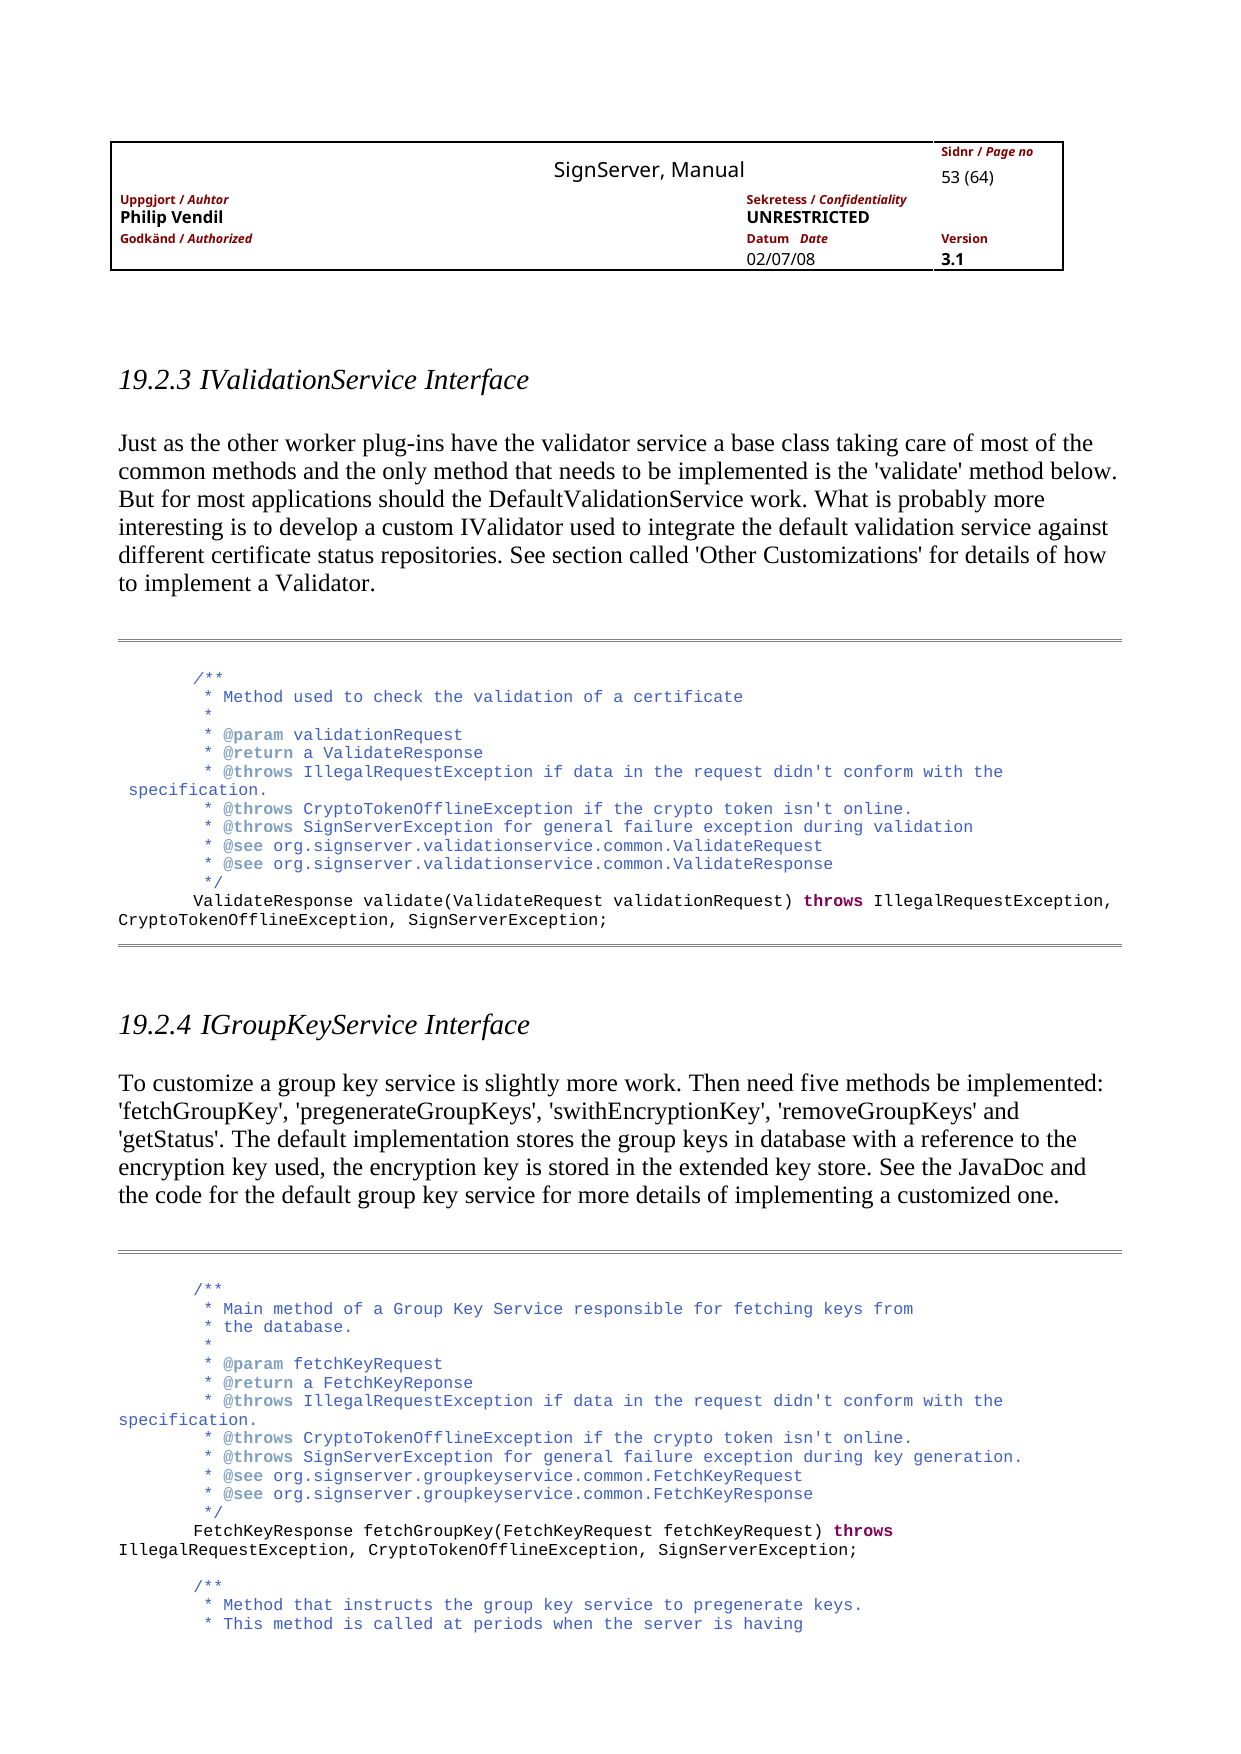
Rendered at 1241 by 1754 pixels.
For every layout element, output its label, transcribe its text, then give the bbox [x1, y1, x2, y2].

text * @param fetchKeyRequest [118, 1356, 1122, 1375]
text * @throws CryptoTokenOfflineException if the crypto token isn't online. [118, 1430, 1122, 1449]
text * the database. [118, 1319, 1122, 1338]
text Just as the other worker plug-ins have the validator service a base class taking care of most of the common methods and the only method that needs to be implemented is the 'validate' method below. But for most applications should the DefaultValidationService work. What is probably more interesting is to develop a custom IValidator used to integrate the default validation service against different certificate status repositories. See section called 'Other Customizations' for details of how to implement a Validator. [118, 429, 1122, 597]
text * Method that instructs the group key service to pregenerate keys. [118, 1597, 1122, 1616]
text * [118, 1338, 1122, 1356]
text * Main method of a Group Key Service responsible for fetching keys from [118, 1301, 1122, 1319]
text FetchKeyResponse fetchGroupKey(FetchKeyRequest fetchKeyRequest) throws IllegalRequestException, CryptoTokenOfflineException, SignServerException; [118, 1523, 1122, 1560]
text /** [118, 1579, 1122, 1597]
subtitle IGroupKeyService Interface [118, 1008, 1122, 1041]
text * @throws SignServerException for general failure exception during validation [118, 819, 1122, 838]
text * @throws IllegalRequestException if data in the request didn't conform with the specification. [118, 1393, 1122, 1430]
text * @see org.signserver.validationservice.common.ValidateRequest [118, 838, 1122, 856]
text */ [118, 1504, 1122, 1523]
text /** [118, 1282, 1122, 1301]
subtitle IValidationService Interface [118, 363, 1122, 397]
text */ [118, 875, 1122, 893]
text * @throws CryptoTokenOfflineException if the crypto token isn't online. [118, 801, 1122, 819]
text * @see org.signserver.validationservice.common.ValidateResponse [118, 856, 1122, 875]
text * @throws IllegalRequestException if data in the request didn't conform with the [118, 763, 1122, 782]
text * [118, 708, 1122, 726]
text /** [118, 671, 1122, 689]
text * @throws SignServerException for general failure exception during key generation. [118, 1449, 1122, 1467]
text * Method used to check the validation of a certificate [118, 689, 1122, 708]
text * @return a ValidateResponse [118, 745, 1122, 763]
text ValidateResponse validate(ValidateRequest validationRequest) throws IllegalRequestException, CryptoTokenOfflineException, SignServerException; [118, 893, 1122, 930]
text * @see org.signserver.groupkeyservice.common.FetchKeyResponse [118, 1486, 1122, 1504]
text * @param validationRequest [118, 726, 1122, 745]
text * @return a FetchKeyReponse [118, 1375, 1122, 1393]
text specification. [118, 782, 1122, 801]
text * This method is called at periods when the server is having [118, 1616, 1122, 1634]
text To customize a group key service is slightly more work. Then need five methods be implemented: 'fetchGroupKey', 'pregenerateGroupKeys', 'swithEncryptionKey', 'removeGroupKeys' and 'getStatus'. The default implementation stores the group keys in database with a reference to the encryption key used, the encryption key is stored in the extended key store. See the JavaDoc and the code for the default group key service for more details of implementing a customized one. [118, 1069, 1122, 1209]
text * @see org.signserver.groupkeyservice.common.FetchKeyRequest [118, 1467, 1122, 1486]
